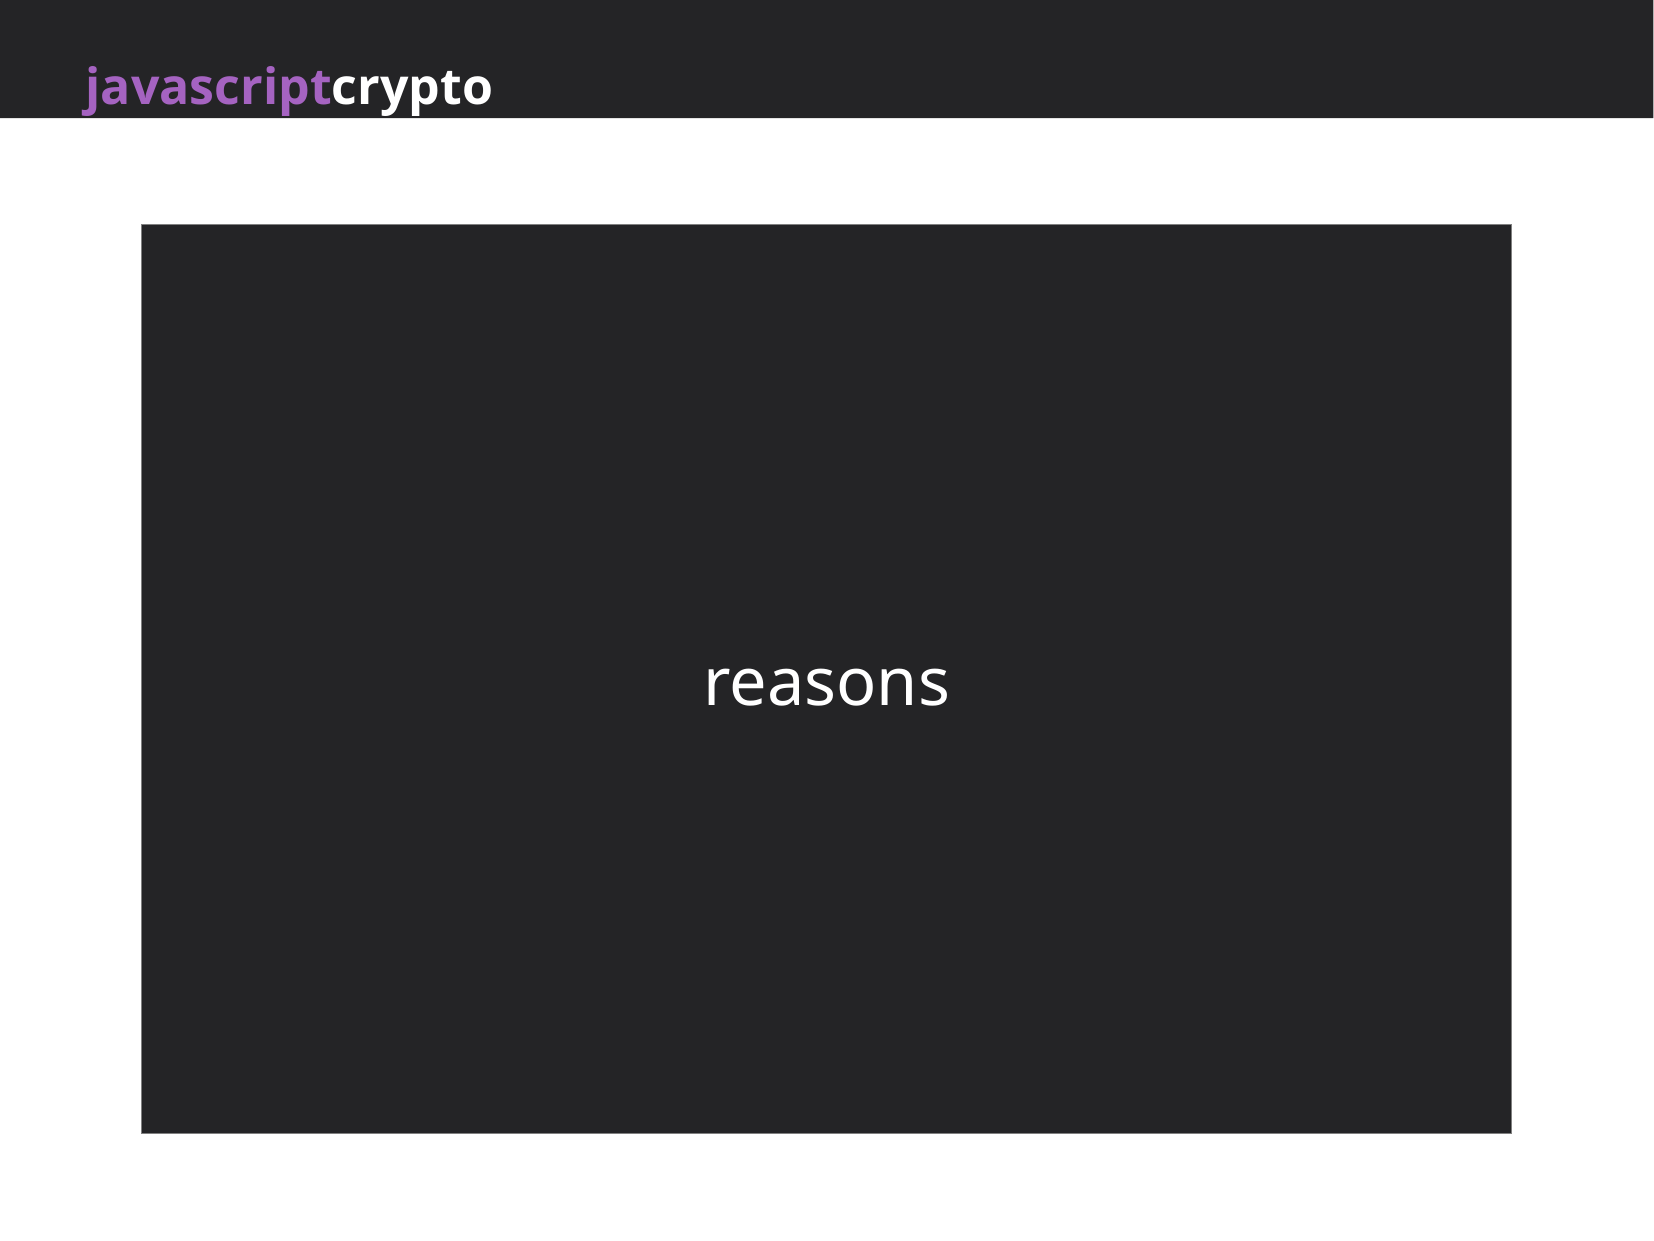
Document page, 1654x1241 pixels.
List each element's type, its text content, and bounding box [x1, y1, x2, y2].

text_box [0, 0, 1654, 119]
text_box [165, 531, 1441, 1087]
text_box javascriptcrypto [70, 43, 544, 119]
text_box reasons [141, 224, 1512, 1134]
